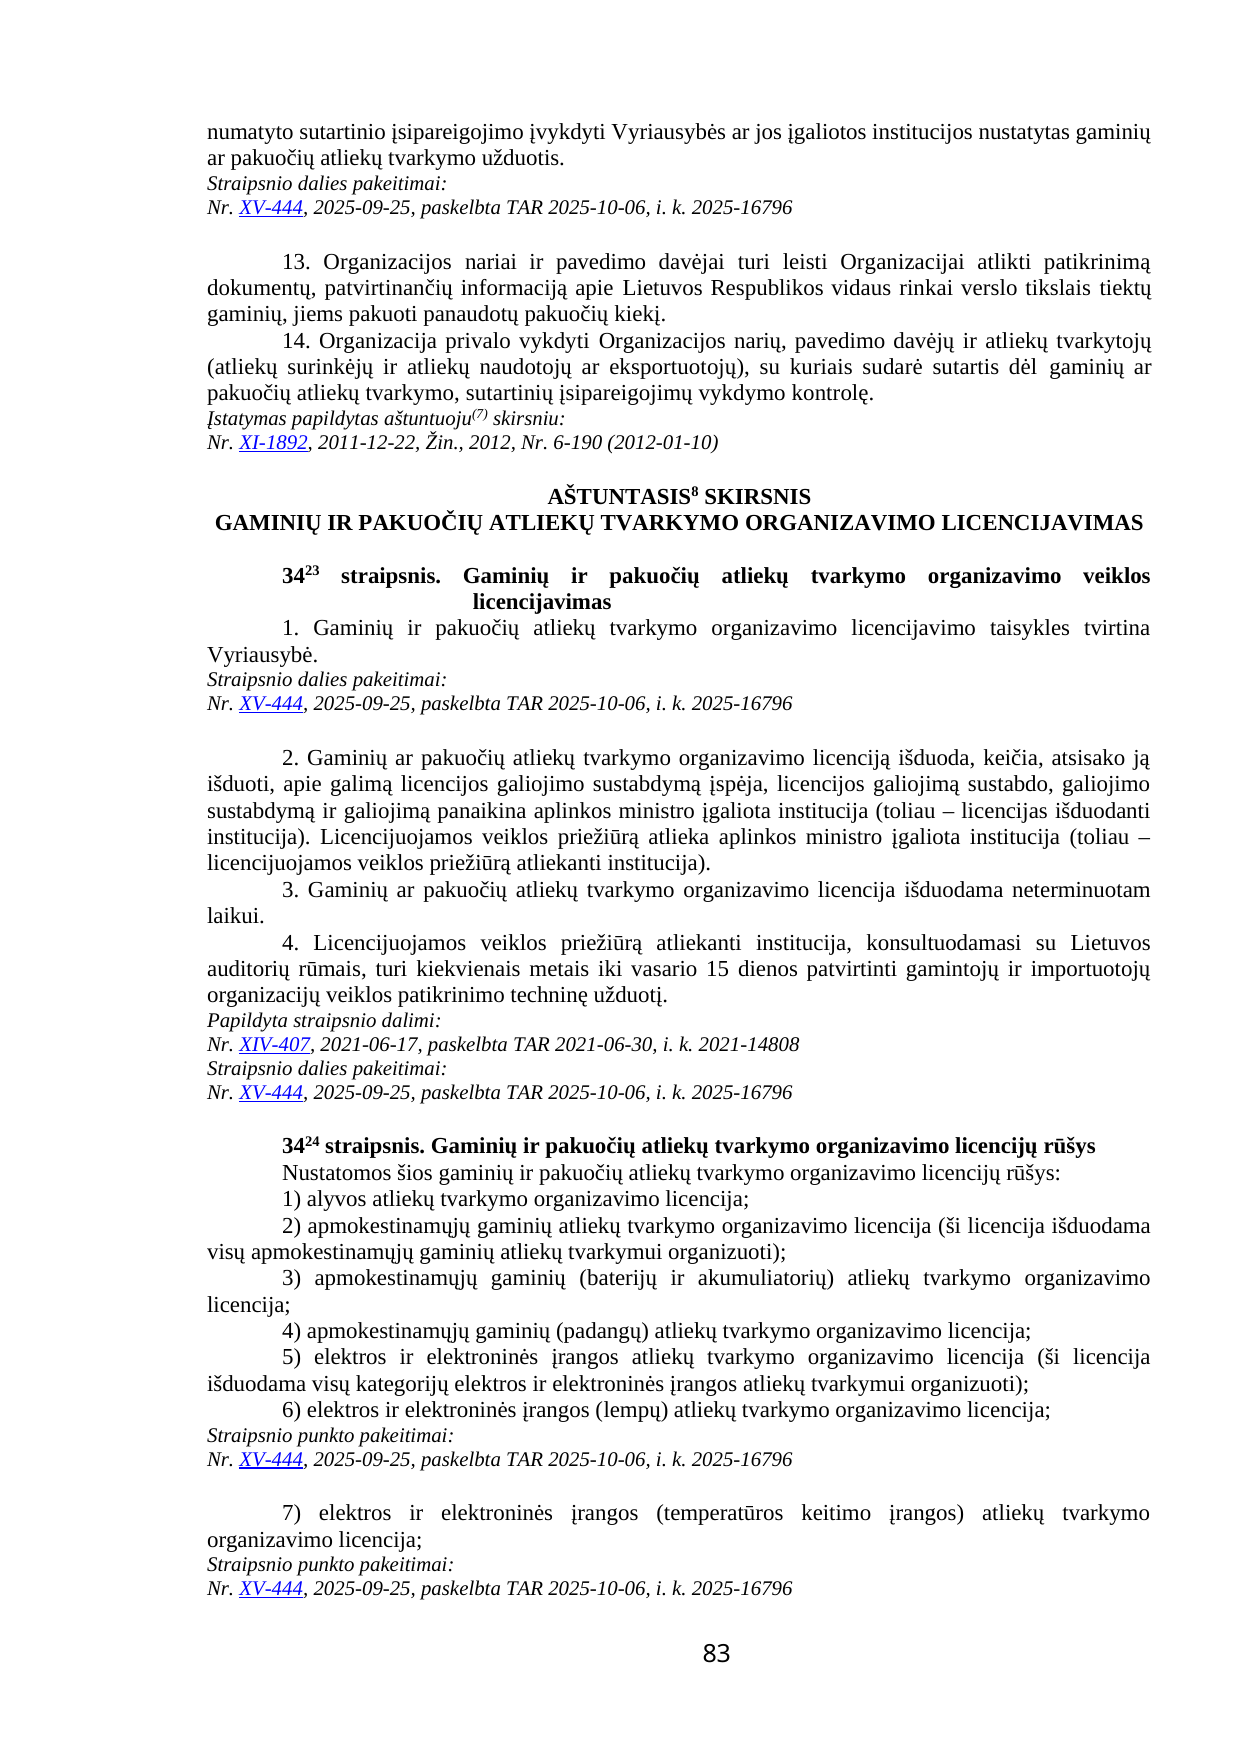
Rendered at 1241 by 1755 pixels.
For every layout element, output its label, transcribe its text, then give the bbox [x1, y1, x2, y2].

text Nr. XV-444, 2025-09-25, paskelbta TAR 2025-10-06, i. k. 2025-16796 [207, 1576, 1152, 1600]
text Įstatymas papildytas aštuntuoju(7) skirsniu: [207, 406, 1152, 430]
text GAMINIŲ IR PAKUOČIŲ ATLIEKŲ TVARKYMO ORGANIZAVIMO LICENCIJAVIMAS [207, 509, 1152, 535]
text 4. Licencijuojamos veiklos priežiūrą atliekanti institucija, konsultuodamasi su Lietuvos auditorių rūmais, turi kiekvienais metais iki vasario 15 dienos patvirtinti gamintojų ir importuotojų organizacijų veiklos patikrinimo techninę užduotį. [207, 928, 1152, 1008]
text numatyto sutartinio įsipareigojimo įvykdyti Vyriausybės ar jos įgaliotos institucijos nustatytas gaminių ar pakuočių atliekų tvarkymo užduotis. [207, 118, 1152, 171]
text Nr. XV-444, 2025-09-25, paskelbta TAR 2025-10-06, i. k. 2025-16796 [207, 1080, 1152, 1104]
text Nr. XV-444, 2025-09-25, paskelbta TAR 2025-10-06, i. k. 2025-16796 [207, 691, 1152, 715]
text 3423 straipsnis. Gaminių ir pakuočių atliekų tvarkymo organizavimo veiklos licencijavimas [282, 562, 1152, 614]
text 13. Organizacijos nariai ir pavedimo davėjai turi leisti Organizacijai atlikti patikrinimą dokumentų, patvirtinančių informaciją apie Lietuvos Respublikos vidaus rinkai verslo tikslais tiektų gaminių, jiems pakuoti panaudotų pakuočių kiekį. [207, 248, 1152, 327]
text 3424 straipsnis. Gaminių ir pakuočių atliekų tvarkymo organizavimo licencijų rūšys [207, 1133, 1152, 1159]
text 4) apmokestinamųjų gaminių (padangų) atliekų tvarkymo organizavimo licencija; [207, 1317, 1152, 1343]
text Nr. XV-444, 2025-09-25, paskelbta TAR 2025-10-06, i. k. 2025-16796 [207, 1447, 1152, 1471]
text Nr. XI-1892, 2011-12-22, Žin., 2012, Nr. 6-190 (2012-01-10) [207, 430, 1152, 454]
text Nr. XV-444, 2025-09-25, paskelbta TAR 2025-10-06, i. k. 2025-16796 [207, 195, 1152, 219]
text 5) elektros ir elektroninės įrangos atliekų tvarkymo organizavimo licencija (ši licencija išduodama visų kategorijų elektros ir elektroninės įrangos atliekų tvarkymui organizuoti); [207, 1343, 1152, 1396]
text 1) alyvos atliekų tvarkymo organizavimo licencija; [207, 1185, 1152, 1212]
text 14. Organizacija privalo vykdyti Organizacijos narių, pavedimo davėjų ir atliekų tvarkytojų (atliekų surinkėjų ir atliekų naudotojų ar eksportuotojų), su kuriais sudarė sutartis dėl gaminių ar pakuočių atliekų tvarkymo, sutartinių įsipareigojimų vykdymo kontrolę. [207, 327, 1152, 406]
text 7) elektros ir elektroninės įrangos (temperatūros keitimo įrangos) atliekų tvarkymo organizavimo licencija; [207, 1499, 1152, 1552]
text 6) elektros ir elektroninės įrangos (lempų) atliekų tvarkymo organizavimo licencija; [207, 1396, 1152, 1422]
text Straipsnio punkto pakeitimai: [207, 1422, 1152, 1447]
text Straipsnio dalies pakeitimai: [207, 1056, 1152, 1080]
text Papildyta straipsnio dalimi: [207, 1008, 1152, 1032]
text 3) apmokestinamųjų gaminių (baterijų ir akumuliatorių) atliekų tvarkymo organizavimo licencija; [207, 1264, 1152, 1317]
text 3. Gaminių ar pakuočių atliekų tvarkymo organizavimo licencija išduodama neterminuotam laikui. [207, 876, 1152, 928]
text Straipsnio dalies pakeitimai: [207, 171, 1152, 195]
text 1. Gaminių ir pakuočių atliekų tvarkymo organizavimo licencijavimo taisykles tvirtina Vyriausybė. [207, 614, 1152, 667]
text 2) apmokestinamųjų gaminių atliekų tvarkymo organizavimo licencija (ši licencija išduodama visų apmokestinamųjų gaminių atliekų tvarkymui organizuoti); [207, 1212, 1152, 1264]
text Straipsnio punkto pakeitimai: [207, 1552, 1152, 1576]
text Nustatomos šios gaminių ir pakuočių atliekų tvarkymo organizavimo licencijų rūšys: [207, 1159, 1152, 1185]
text 2. Gaminių ar pakuočių atliekų tvarkymo organizavimo licenciją išduoda, keičia, atsisako ją išduoti, apie galimą licencijos galiojimo sustabdymą įspėja, licencijos galiojimą sustabdo, galiojimo sustabdymą ir galiojimą panaikina aplinkos ministro įgaliota institucija (toliau – licencijas išduodanti institucija). Licencijuojamos veiklos priežiūrą atlieka aplinkos ministro įgaliota institucija (toliau – licencijuojamos veiklos priežiūrą atliekanti institucija). [207, 744, 1152, 876]
text Straipsnio dalies pakeitimai: [207, 667, 1152, 691]
text AŠTUNTASIS8 SKIRSNIS [207, 483, 1152, 509]
text Nr. XIV-407, 2021-06-17, paskelbta TAR 2021-06-30, i. k. 2021-14808 [207, 1032, 1152, 1056]
